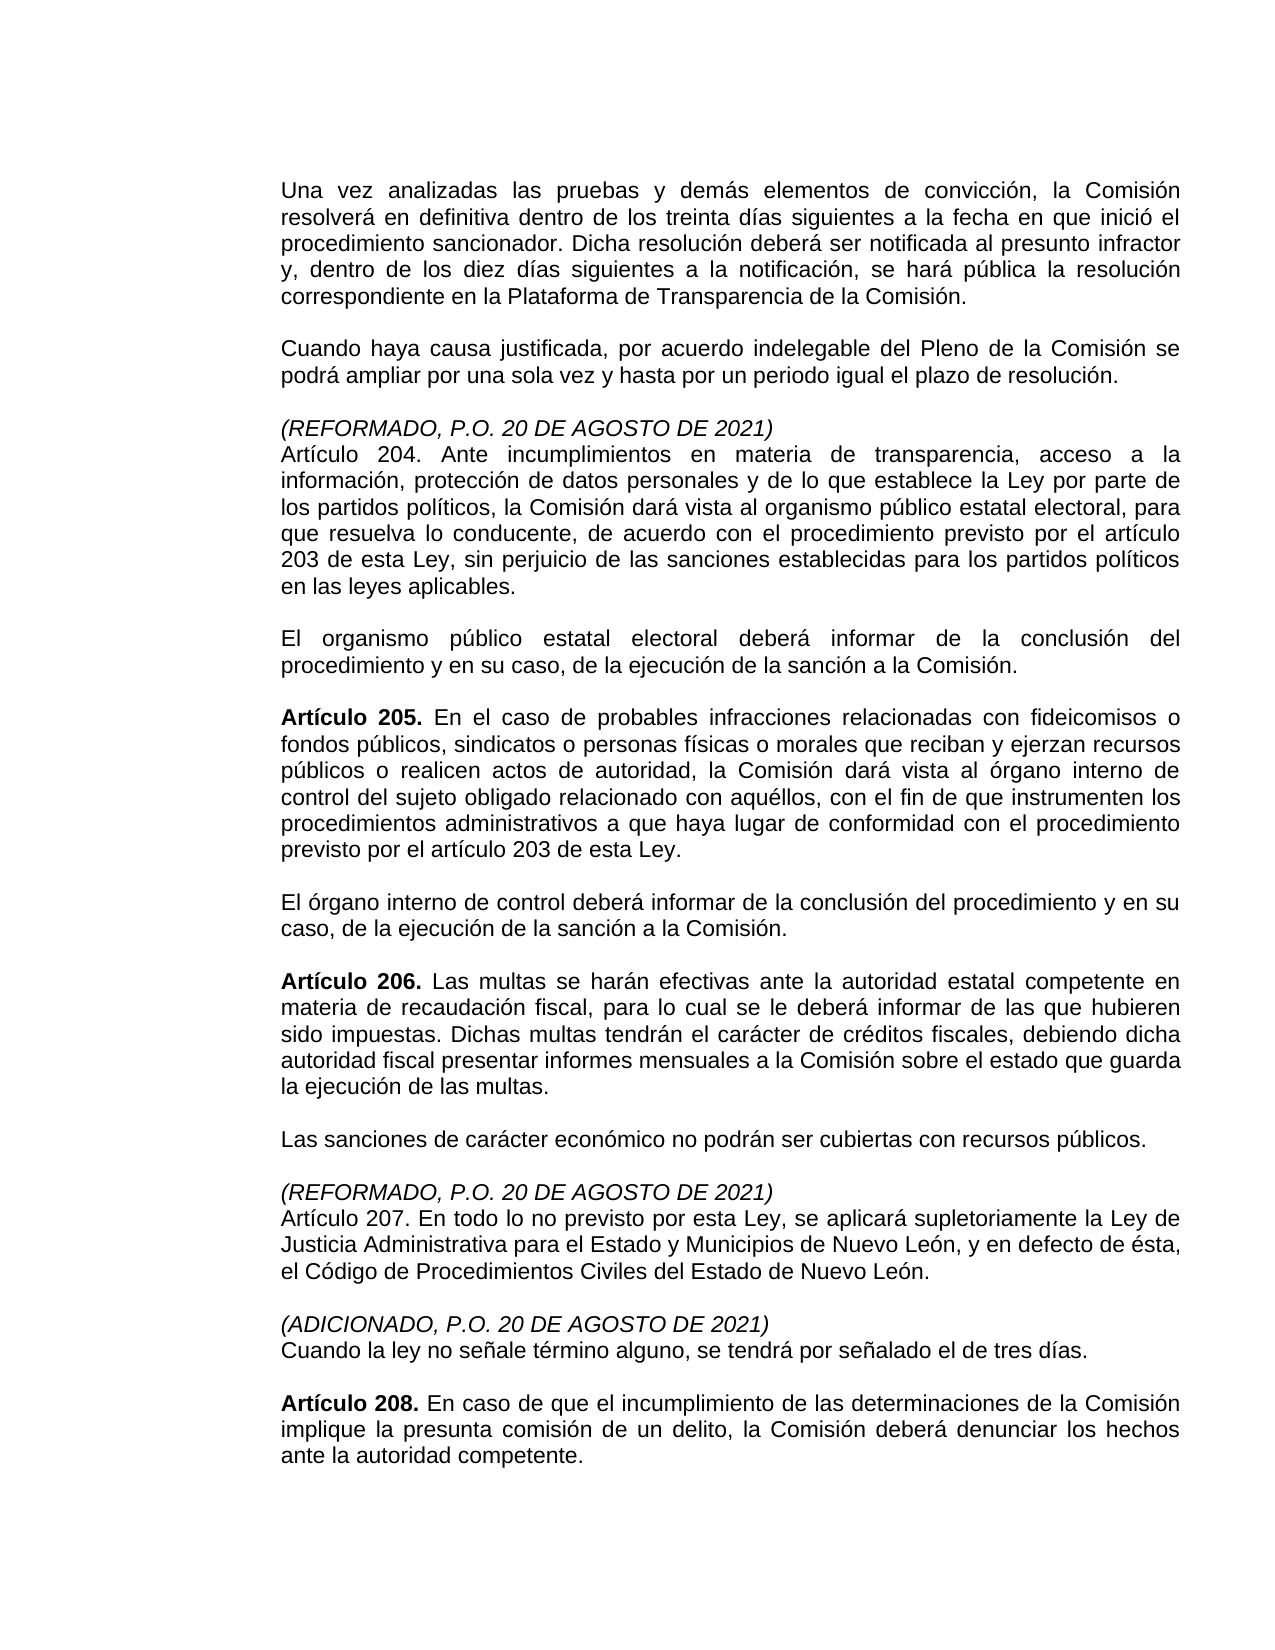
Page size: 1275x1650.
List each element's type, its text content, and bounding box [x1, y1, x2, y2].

text (ADICIONADO, P.O. 20 DE AGOSTO DE 2021) [281, 1311, 1181, 1337]
text Artículo 205. En el caso de probables infracciones relacionadas con fideicomisos o fondos públicos, sindicatos o personas físicas o morales que reciban y ejerzan recursos públicos o realicen actos de autoridad, la Comisión dará vista al órgano interno de control del sujeto obligado relacionado con aquéllos, con el fin de que instrumenten los procedimientos administrativos a que haya lugar de conformidad con el procedimiento previsto por el artículo 203 de esta Ley. [281, 704, 1181, 862]
text Cuando la ley no señale término alguno, se tendrá por señalado el de tres días. [281, 1337, 1181, 1363]
text Las sanciones de carácter económico no podrán ser cubiertas con recursos públicos. [281, 1126, 1181, 1152]
text (REFORMADO, P.O. 20 DE AGOSTO DE 2021) [281, 414, 1181, 441]
text Una vez analizadas las pruebas y demás elementos de convicción, la Comisión resolverá en definitiva dentro de los treinta días siguientes a la fecha en que inició el procedimiento sancionador. Dicha resolución deberá ser notificada al presunto infractor y, dentro de los diez días siguientes a la notificación, se hará pública la resolución correspondiente en la Plataforma de Transparencia de la Comisión. [281, 177, 1181, 309]
text Artículo 204. Ante incumplimientos en materia de transparencia, acceso a la información, protección de datos personales y de lo que establece la Ley por parte de los partidos políticos, la Comisión dará vista al organismo público estatal electoral, para que resuelva lo conducente, de acuerdo con el procedimiento previsto por el artículo 203 de esta Ley, sin perjuicio de las sanciones establecidas para los partidos políticos en las leyes aplicables. [281, 441, 1181, 599]
text Artículo 207. En todo lo no previsto por esta Ley, se aplicará supletoriamente la Ley de Justicia Administrativa para el Estado y Municipios de Nuevo León, y en defecto de ésta, el Código de Procedimientos Civiles del Estado de Nuevo León. [281, 1205, 1181, 1284]
text (REFORMADO, P.O. 20 DE AGOSTO DE 2021) [281, 1179, 1181, 1205]
text El organismo público estatal electoral deberá informar de la conclusión del procedimiento y en su caso, de la ejecución de la sanción a la Comisión. [281, 625, 1181, 678]
text Artículo 206. Las multas se harán efectivas ante la autoridad estatal competente en materia de recaudación fiscal, para lo cual se le deberá informar de las que hubieren sido impuestas. Dichas multas tendrán el carácter de créditos fiscales, debiendo dicha autoridad fiscal presentar informes mensuales a la Comisión sobre el estado que guarda la ejecución de las multas. [281, 968, 1181, 1100]
text Cuando haya causa justificada, por acuerdo indelegable del Pleno de la Comisión se podrá ampliar por una sola vez y hasta por un periodo igual el plazo de resolución. [281, 335, 1181, 388]
text El órgano interno de control deberá informar de la conclusión del procedimiento y en su caso, de la ejecución de la sanción a la Comisión. [281, 889, 1181, 942]
text Artículo 208. En caso de que el incumplimiento de las determinaciones de la Comisión implique la presunta comisión de un delito, la Comisión deberá denunciar los hechos ante la autoridad competente. [281, 1389, 1181, 1469]
